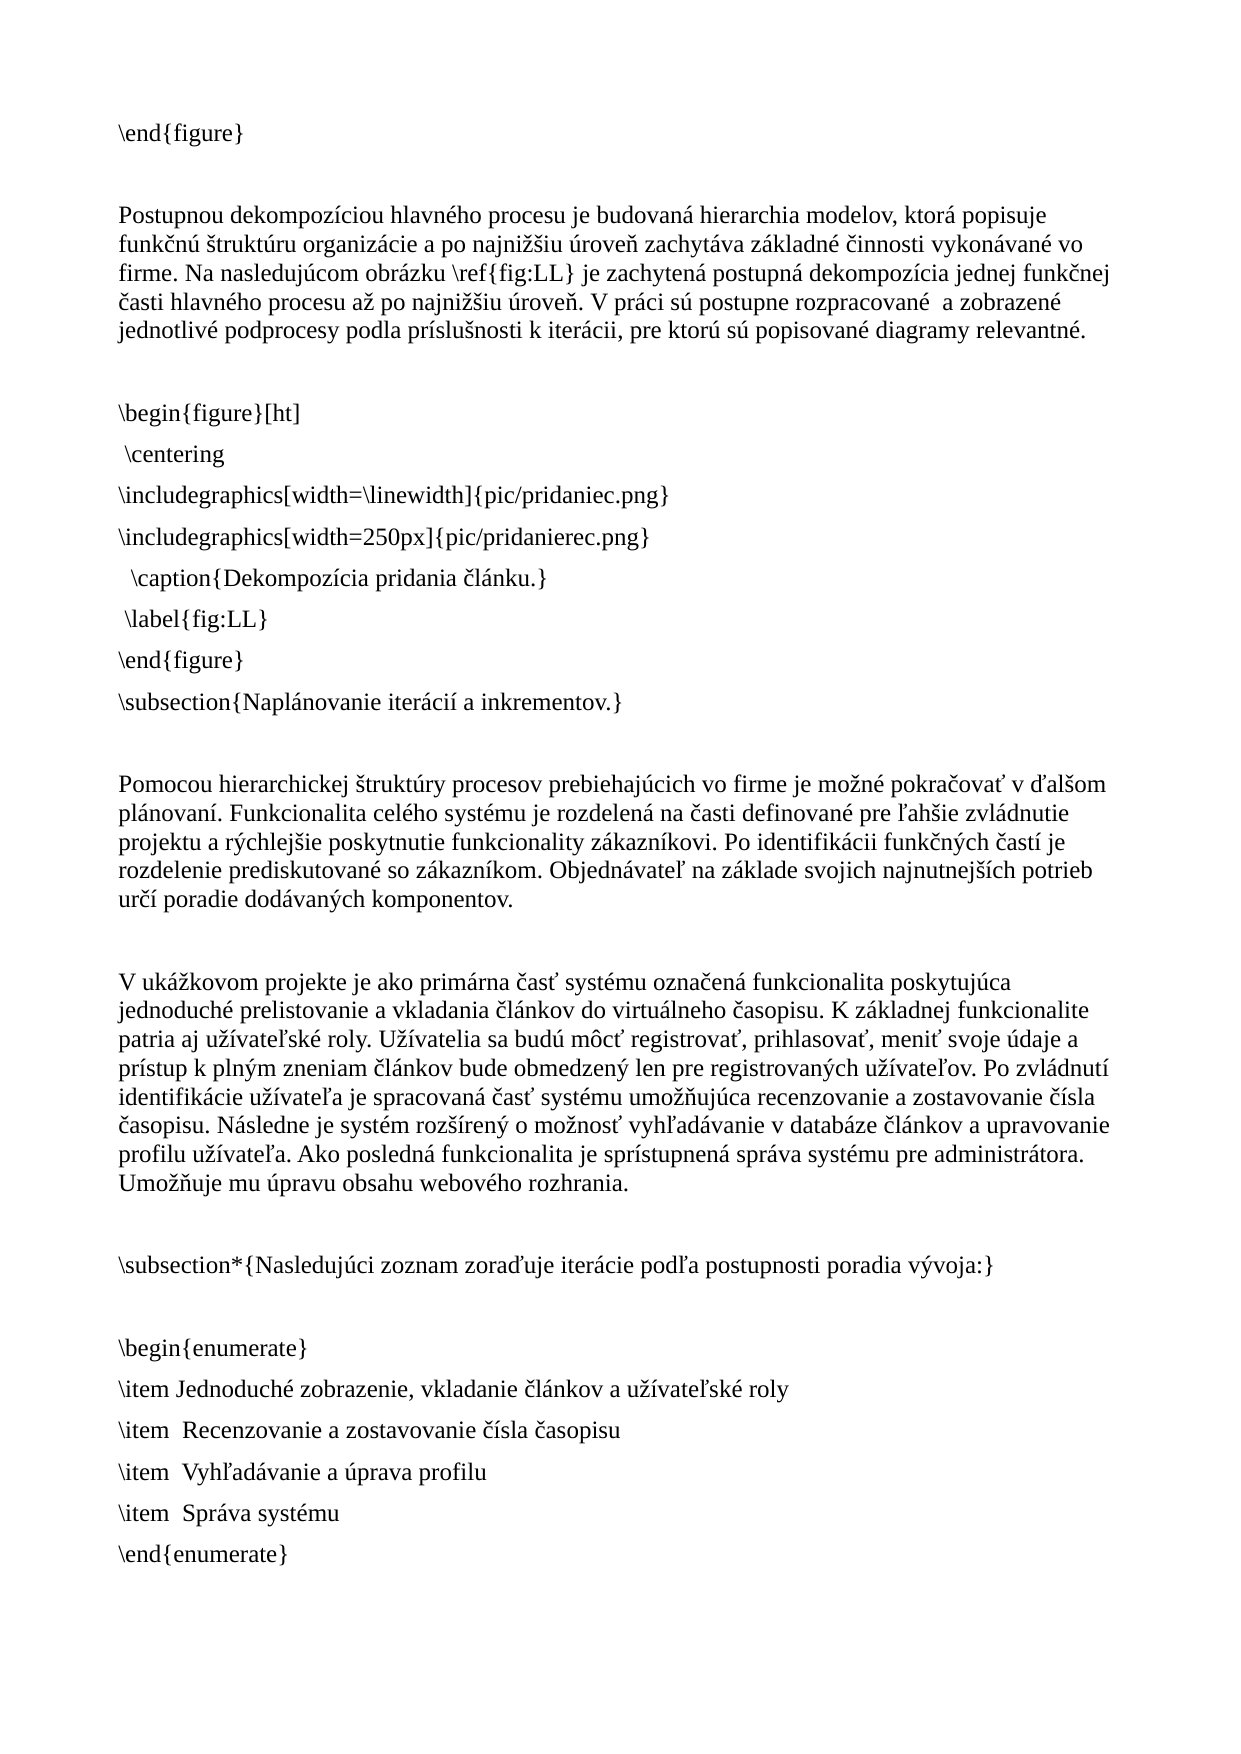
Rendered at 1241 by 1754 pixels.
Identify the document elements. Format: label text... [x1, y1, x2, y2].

text \centering [118, 439, 1119, 468]
text \label{fig:LL} [118, 604, 1119, 633]
text \end{figure} [118, 646, 1119, 674]
text \includegraphics[width=250px]{pic/pridanierec.png} [118, 522, 1119, 551]
text Pomocou hierarchickej štruktúry procesov prebiehajúcich vo firme je možné pokračovať v ďalšom plánovaní. Funkcionalita celého systému je rozdelená na časti definované pre ľahšie zvládnutie projektu a rýchlejšie poskytnutie funkcionality zákazníkovi. Po identifikácii funkčných častí je rozdelenie prediskutované so zákazníkom. Objednávateľ na základe svojich najnutnejších potrieb určí poradie dodávaných komponentov. [118, 769, 1119, 913]
text Postupnou dekompozíciou hlavného procesu je budovaná hierarchia modelov, ktorá popisuje funkčnú štruktúru organizácie a po najnižšiu úroveň zachytáva základné činnosti vykonávané vo firme. Na nasledujúcom obrázku \ref{fig:LL} je zachytená postupná dekompozícia jednej funkčnej časti hlavného procesu až po najnižšiu úroveň. V práci sú postupne rozpracované a zobrazené jednotlivé podprocesy podla príslušnosti k iterácii, pre ktorú sú popisované diagramy relevantné. [118, 201, 1119, 344]
text \begin{enumerate} [118, 1333, 1119, 1362]
text \end{enumerate} [118, 1539, 1119, 1568]
text \item Správa systému [118, 1498, 1119, 1527]
text \item Vyhľadávanie a úprava profilu [118, 1457, 1119, 1486]
text \begin{figure}[ht] [118, 398, 1119, 427]
text \item Recenzovanie a zostavovanie čísla časopisu [118, 1416, 1119, 1444]
text \subsection*{Nasledujúci zoznam zoraďuje iterácie podľa postupnosti poradia vývoja:} [118, 1251, 1119, 1279]
text \end{figure} [118, 118, 1119, 147]
text V ukážkovom projekte je ako primárna časť systému označená funkcionalita poskytujúca jednoduché prelistovanie a vkladania článkov do virtuálneho časopisu. K základnej funkcionalite patria aj užívateľské roly. Užívatelia sa budú môcť registrovať, prihlasovať, meniť svoje údaje a prístup k plným zneniam článkov bude obmedzený len pre registrovaných užívateľov. Po zvládnutí identifikácie užívateľa je spracovaná časť systému umožňujúca recenzovanie a zostavovanie čísla časopisu. Následne je systém rozšírený o možnosť vyhľadávanie v databáze článkov a upravovanie profilu užívateľa. Ako posledná funkcionalita je sprístupnená správa systému pre administrátora. Umožňuje mu úpravu obsahu webového rozhrania. [118, 967, 1119, 1197]
text \item Jednoduché zobrazenie, vkladanie článkov a užívateľské roly [118, 1374, 1119, 1403]
text \includegraphics[width=\linewidth]{pic/pridaniec.png} [118, 481, 1119, 509]
text \subsection{Naplánovanie iterácií a inkrementov.} [118, 687, 1119, 716]
text \caption{Dekompozícia pridania článku.} [118, 563, 1119, 592]
